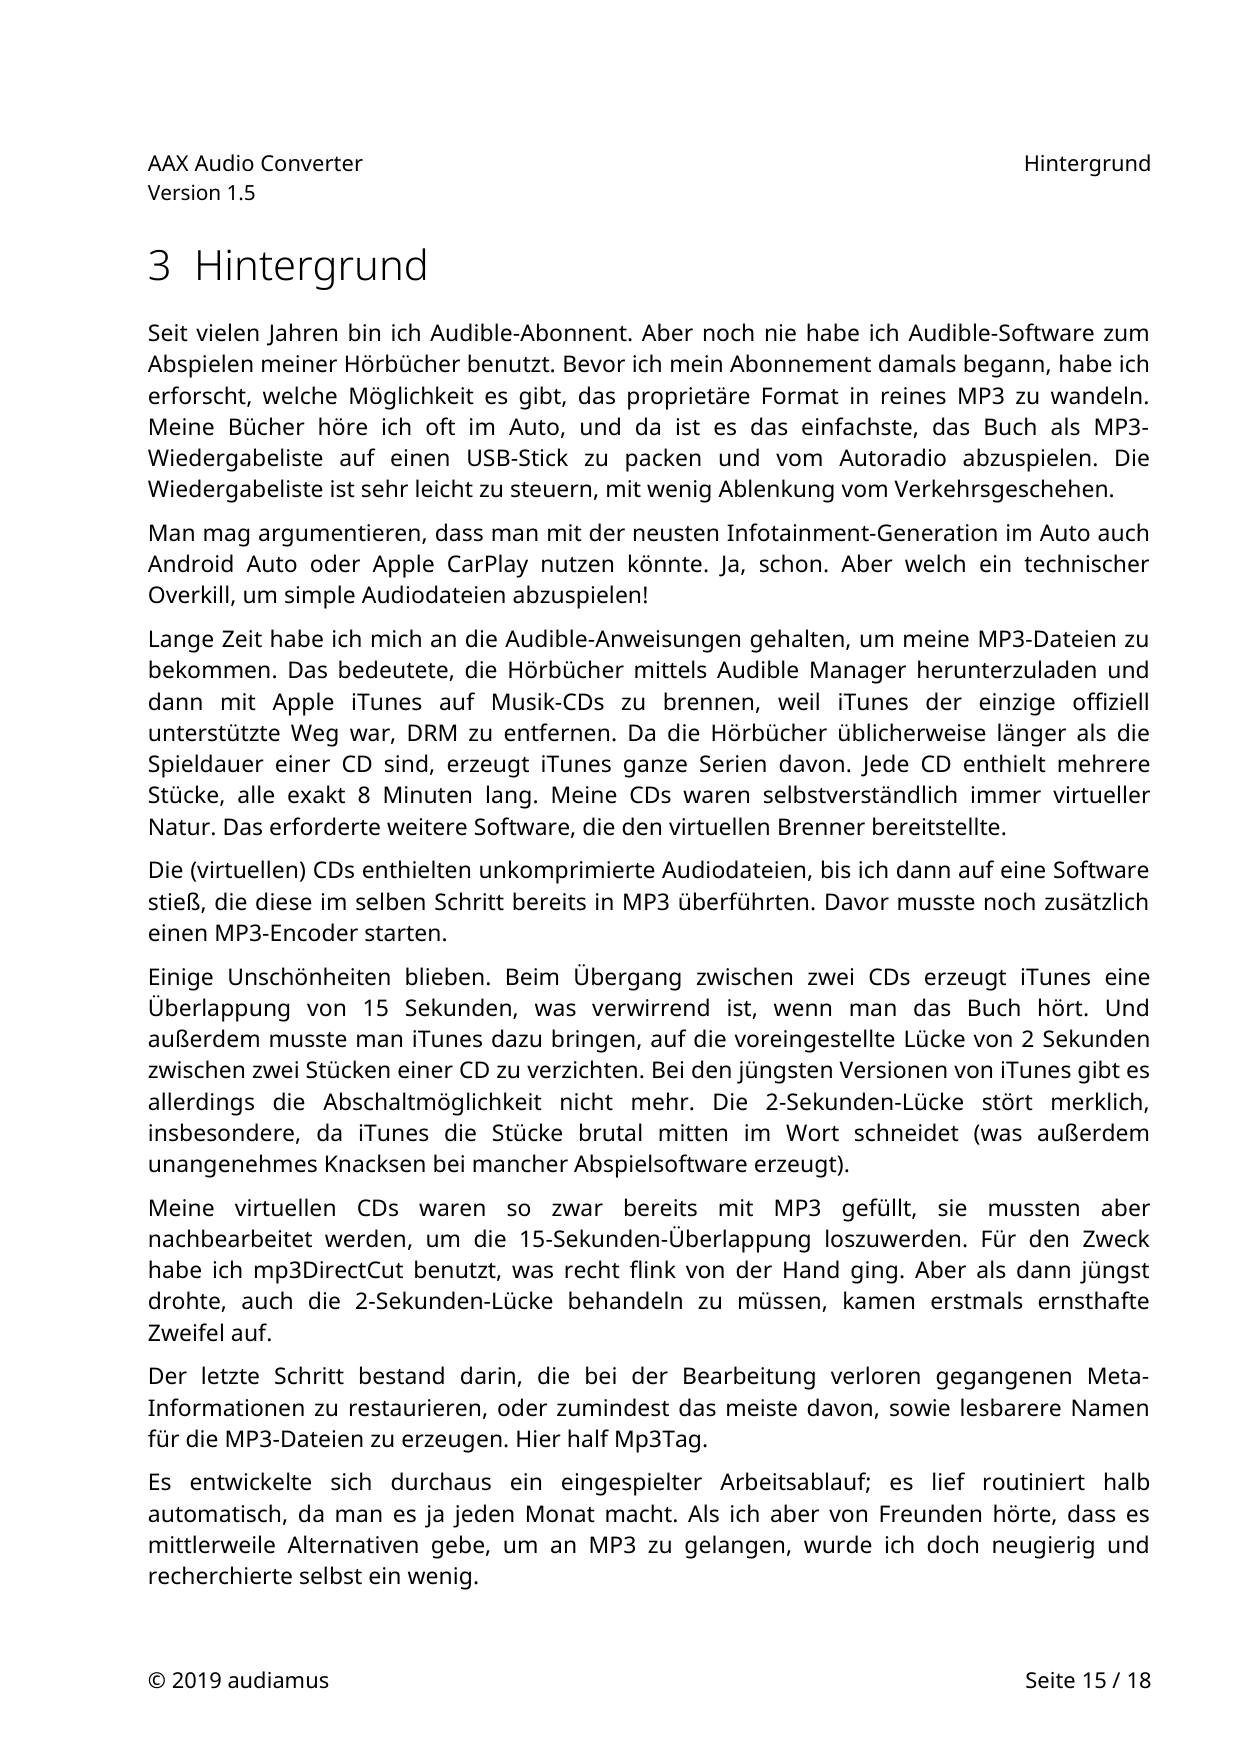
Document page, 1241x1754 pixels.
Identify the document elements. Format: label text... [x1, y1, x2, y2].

subtitle Hintergrund [148, 235, 1152, 292]
text Der letzte Schritt bestand darin, die bei der Bearbeitung verloren gegangenen Meta-Informationen zu restaurieren, oder zumindest das meiste davon, sowie lesbarere Namen für die MP3-Dateien zu erzeugen. Hier half Mp3Tag. [148, 1360, 1152, 1454]
text Man mag argumentieren, dass man mit der neusten Infotainment-Generation im Auto auch Android Auto oder Apple CarPlay nutzen könnte. Ja, schon. Aber welch ein technischer Overkill, um simple Audiodateien abzuspielen! [148, 517, 1152, 611]
text Lange Zeit habe ich mich an die Audible-Anweisungen gehalten, um meine MP3-Dateien zu bekommen. Das bedeutete, die Hörbücher mittels Audible Manager herunterzuladen und dann mit Apple iTunes auf Musik-CDs zu brennen, weil iTunes der einzige offiziell unterstützte Weg war, DRM zu entfernen. Da die Hörbücher üblicherweise länger als die Spieldauer einer CD sind, erzeugt iTunes ganze Serien davon. Jede CD enthielt mehrere Stücke, alle exakt 8 Minuten lang. Meine CDs waren selbstverständlich immer virtueller Natur. Das erforderte weitere Software, die den virtuellen Brenner bereitstellte. [148, 623, 1152, 842]
text Meine virtuellen CDs waren so zwar bereits mit MP3 gefüllt, sie mussten aber nachbearbeitet werden, um die 15-Sekunden-Überlappung loszuwerden. Für den Zweck habe ich mp3DirectCut benutzt, was recht flink von der Hand ging. Aber als dann jüngst drohte, auch die 2-Sekunden-Lücke behandeln zu müssen, kamen erstmals ernsthafte Zweifel auf. [148, 1192, 1152, 1348]
text Die (virtuellen) CDs enthielten unkomprimierte Audiodateien, bis ich dann auf eine Software stieß, die diese im selben Schritt bereits in MP3 überführten. Davor musste noch zusätzlich einen MP3-Encoder starten. [148, 854, 1152, 948]
text Seit vielen Jahren bin ich Audible-Abonnent. Aber noch nie habe ich Audible-Software zum Abspielen meiner Hörbücher benutzt. Bevor ich mein Abonnement damals begann, habe ich erforscht, welche Möglichkeit es gibt, das proprietäre Format in reines MP3 zu wandeln. Meine Bücher höre ich oft im Auto, und da ist es das einfachste, das Buch als MP3-Wiedergabeliste auf einen USB-Stick zu packen und vom Autoradio abzuspielen. Die Wiedergabeliste ist sehr leicht zu steuern, mit wenig Ablenkung vom Verkehrsgeschehen. [148, 317, 1152, 504]
text Einige Unschönheiten blieben. Beim Übergang zwischen zwei CDs erzeugt iTunes eine Überlappung von 15 Sekunden, was verwirrend ist, wenn man das Buch hört. Und außerdem musste man iTunes dazu bringen, auf die voreingestellte Lücke von 2 Sekunden zwischen zwei Stücken einer CD zu verzichten. Bei den jüngsten Versionen von iTunes gibt es allerdings die Abschaltmöglichkeit nicht mehr. Die 2-Sekunden-Lücke stört merklich, insbesondere, da iTunes die Stücke brutal mitten im Wort schneidet (was außerdem unangenehmes Knacksen bei mancher Abspielsoftware erzeugt). [148, 960, 1152, 1179]
text Es entwickelte sich durchaus ein eingespielter Arbeitsablauf; es lief routiniert halb automatisch, da man es ja jeden Monat macht. Als ich aber von Freunden hörte, dass es mittlerweile Alternativen gebe, um an MP3 zu gelangen, wurde ich doch neugierig und recherchierte selbst ein wenig. [148, 1466, 1152, 1591]
